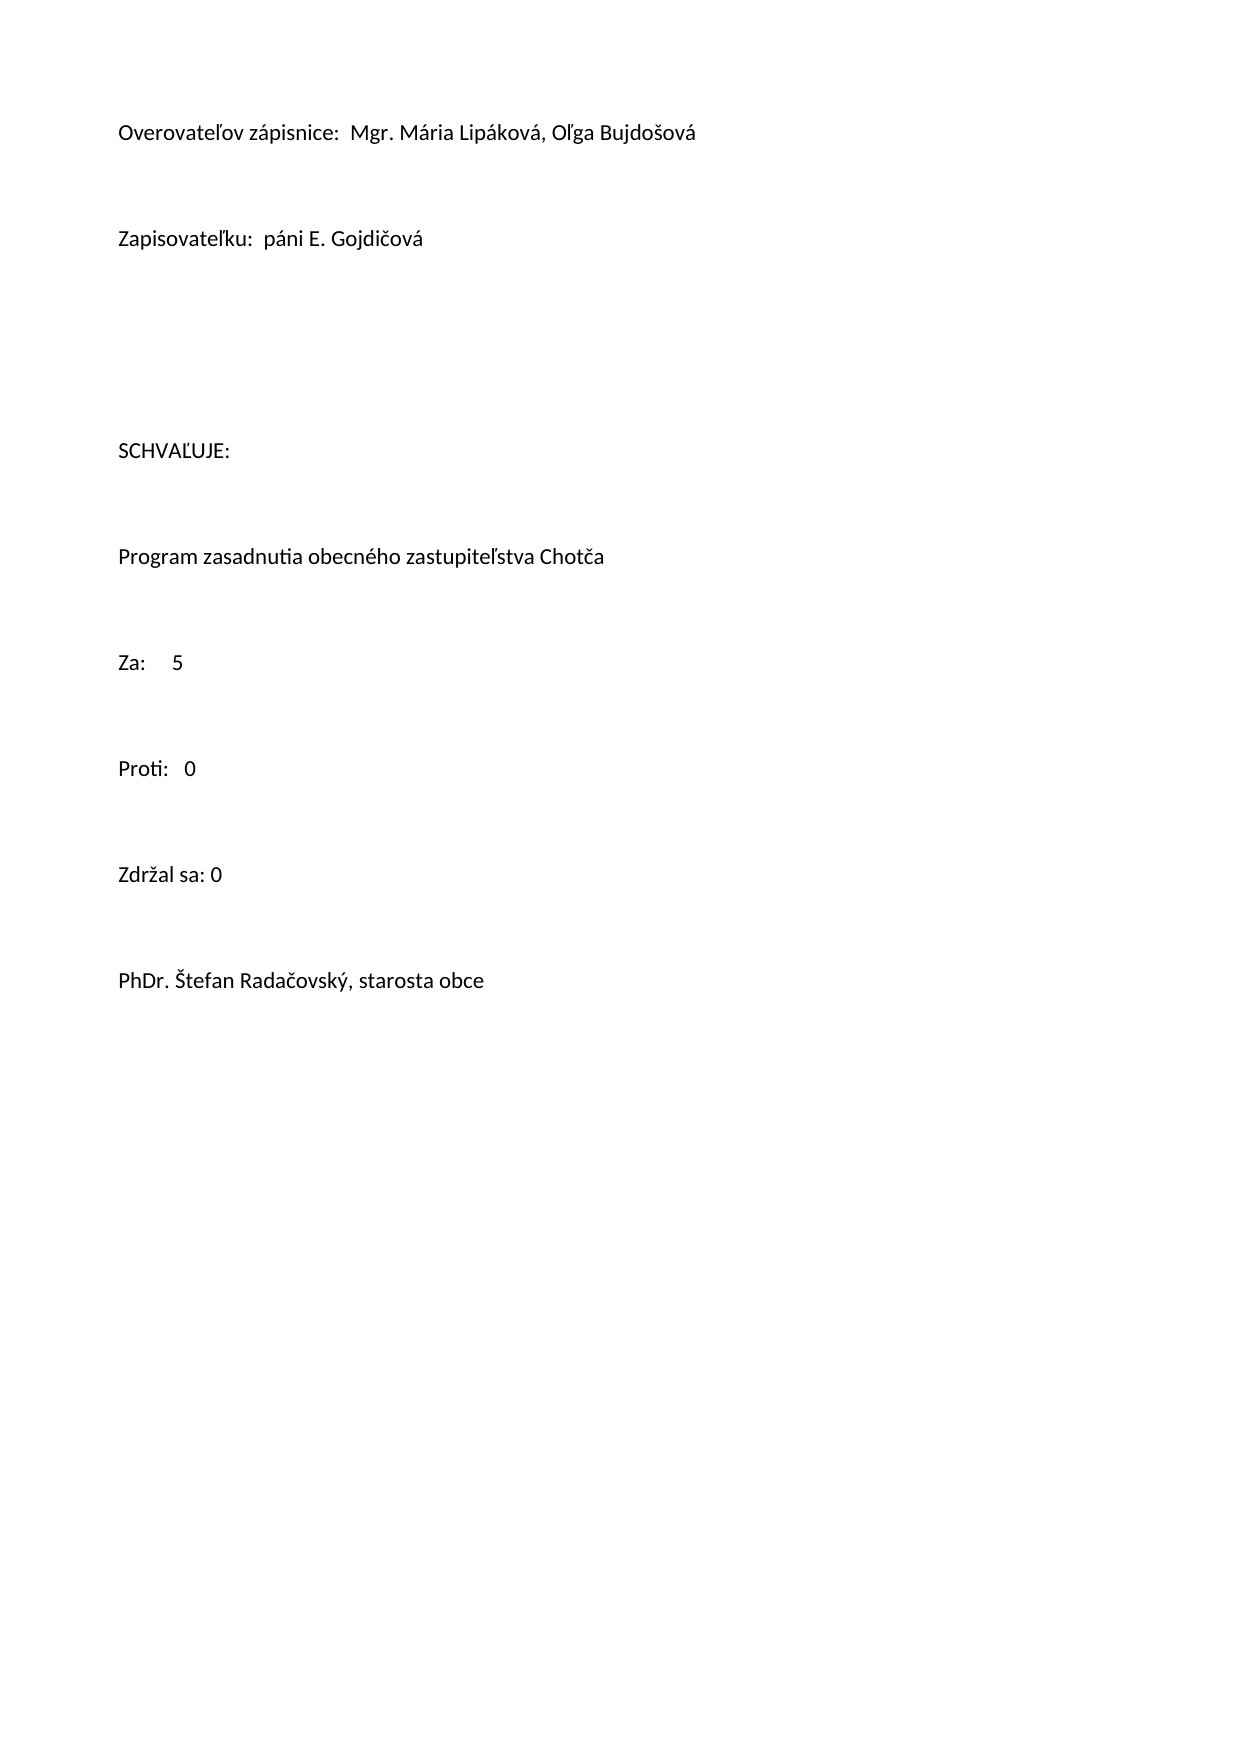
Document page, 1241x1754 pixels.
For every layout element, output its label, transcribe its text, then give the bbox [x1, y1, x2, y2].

text Zapisovateľku: páni E. Gojdičová [118, 224, 1122, 252]
text Overovateľov zápisnice: Mgr. Mária Lipáková, Oľga Bujdošová [118, 118, 1122, 146]
text SCHVAĽUJE: [118, 436, 1122, 464]
text Za: 5 [118, 648, 1122, 676]
text PhDr. Štefan Radačovský, starosta obce [118, 966, 1122, 994]
text Zdržal sa: 0 [118, 860, 1122, 888]
text Proti: 0 [118, 754, 1122, 782]
text Program zasadnutia obecného zastupiteľstva Chotča [118, 542, 1122, 570]
